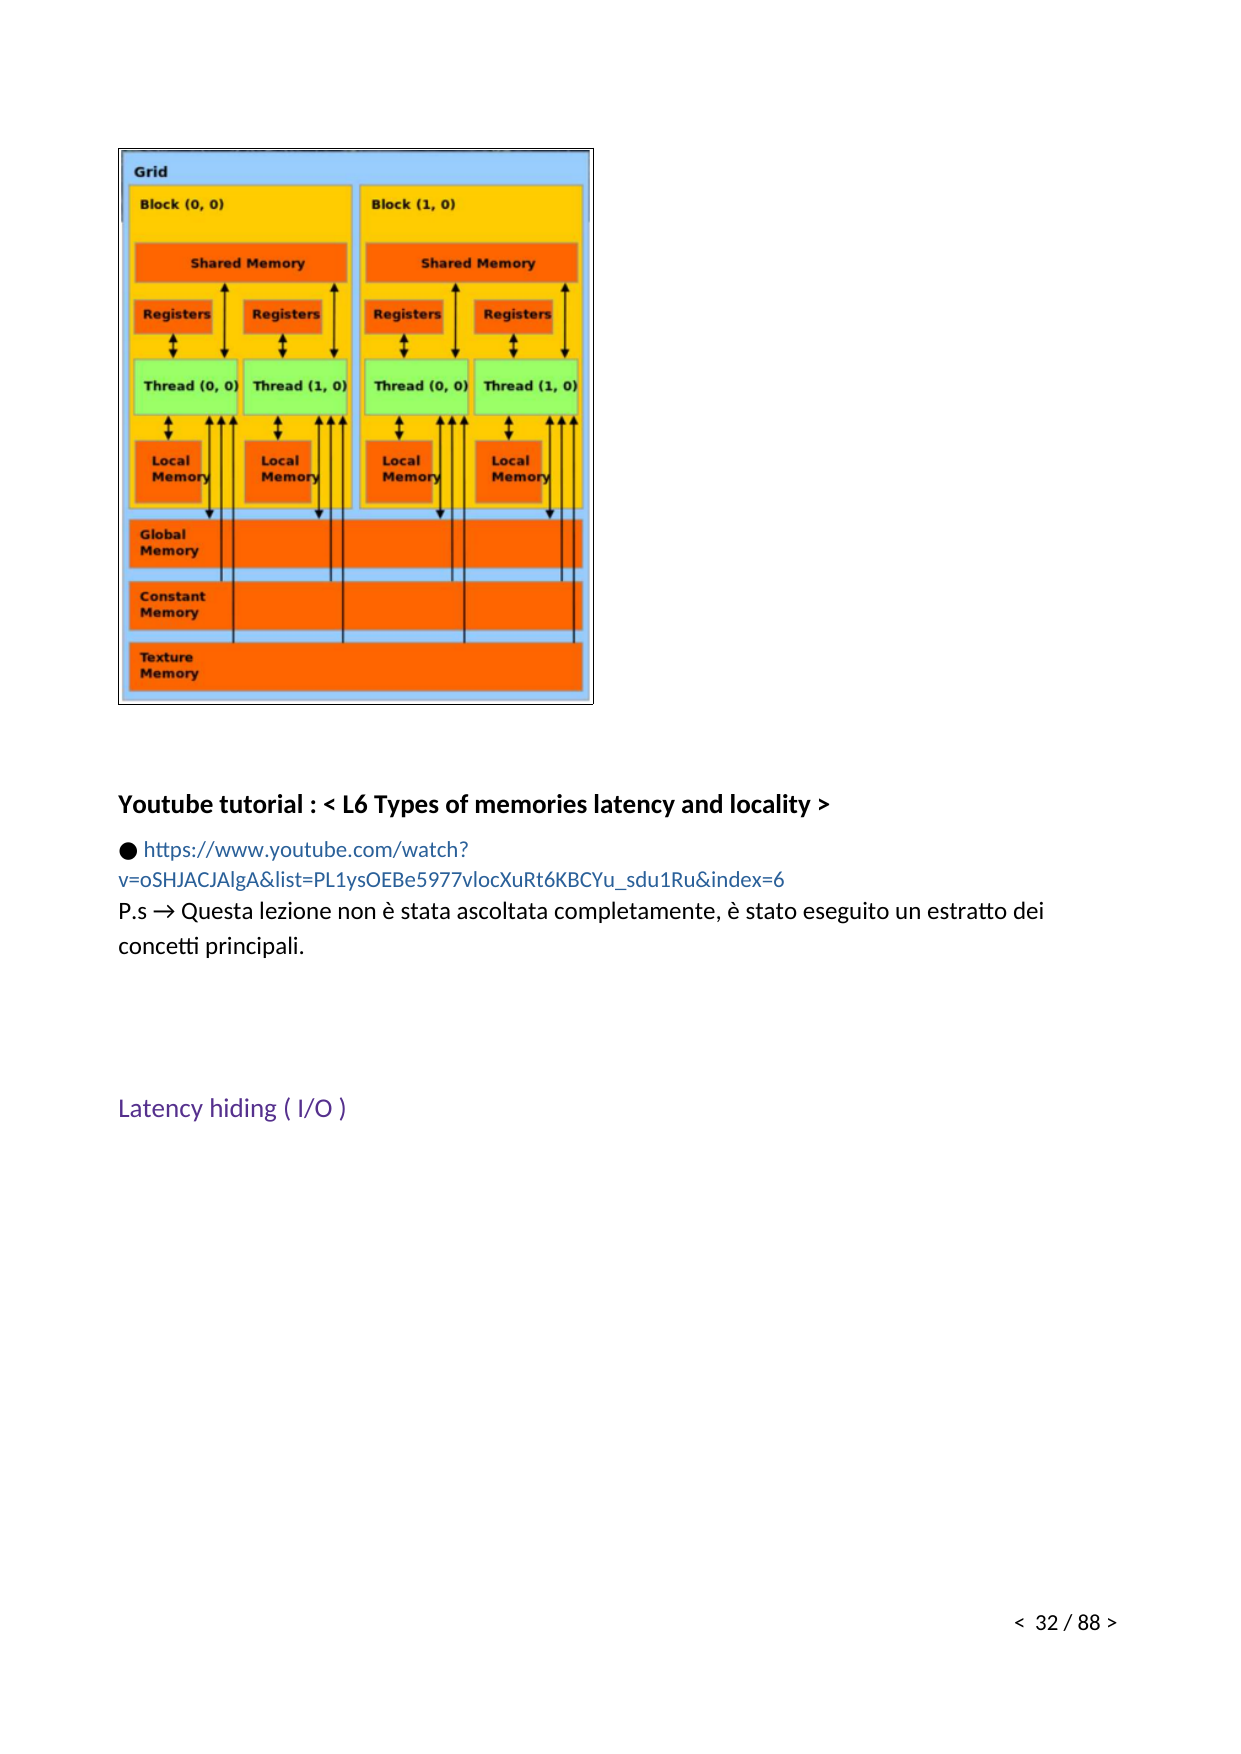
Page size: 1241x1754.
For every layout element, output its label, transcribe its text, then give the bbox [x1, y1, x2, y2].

picture [121, 150, 590, 702]
subtitle Youtube tutorial : < L6 Types of memories latency and locality > [118, 787, 1122, 820]
text P.s → Questa lezione non è stata ascoltata completamente, è stato eseguito un estratto dei concetti principali. [118, 895, 1122, 961]
subtitle Latency hiding ( I/O ) [118, 1091, 1122, 1124]
text ● https://www.youtube.com/watch?v=oSHJACJAlgA&list=PL1ysOEBe5977vlocXuRt6KBCYu_sdu1Ru&index=6 [118, 835, 1122, 893]
